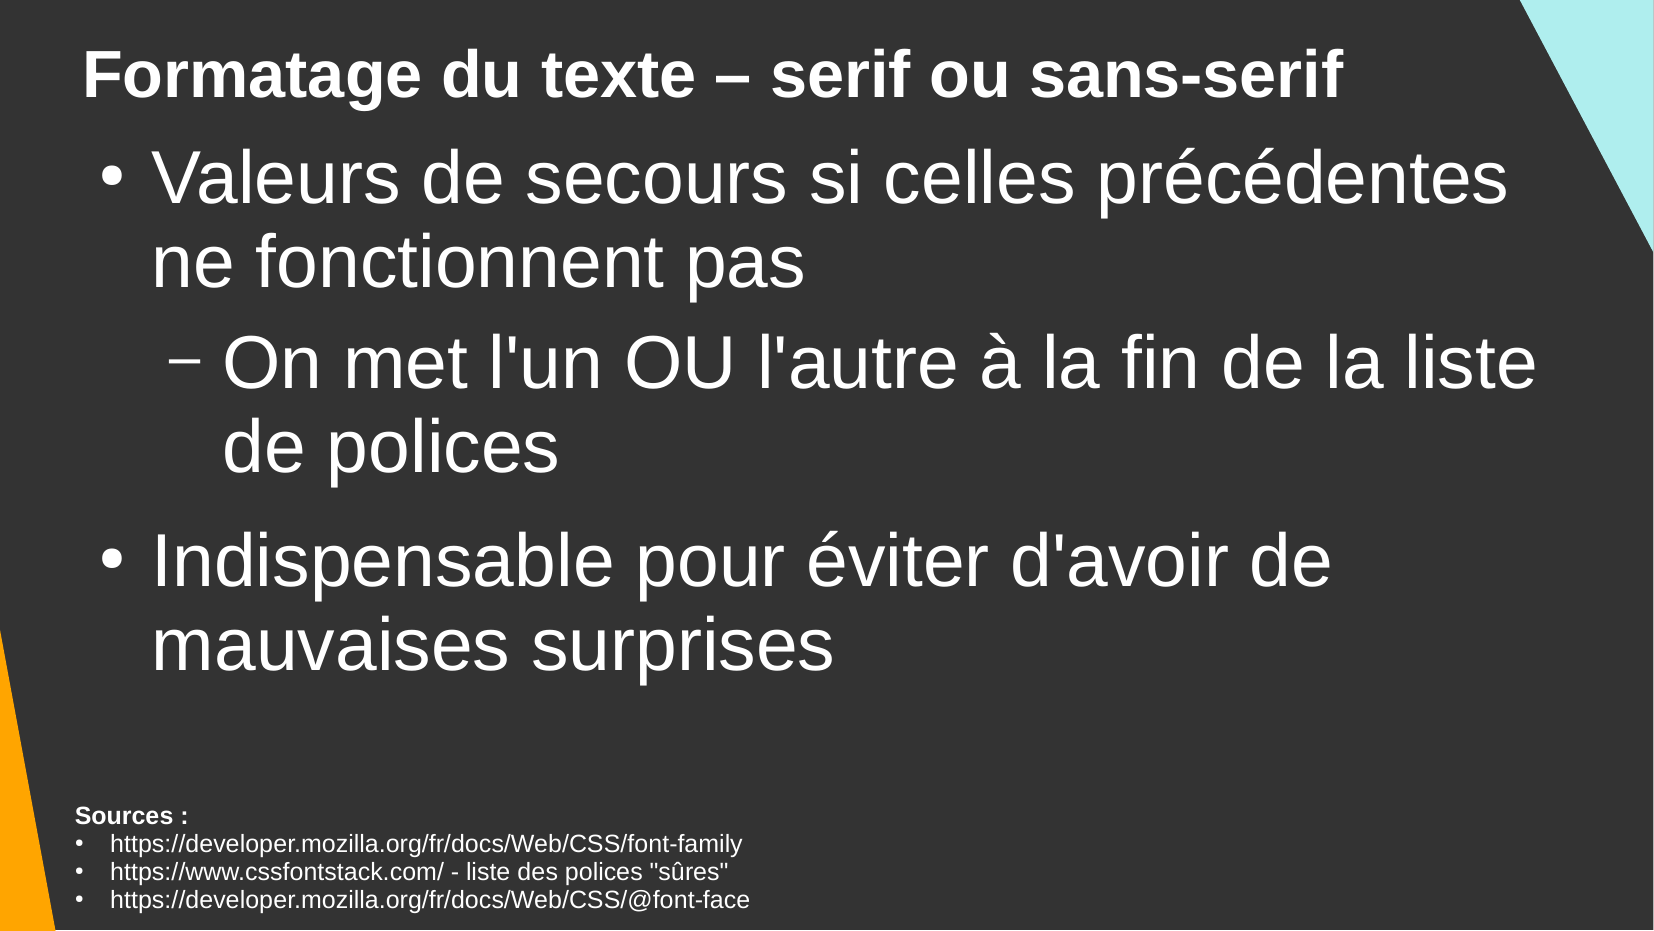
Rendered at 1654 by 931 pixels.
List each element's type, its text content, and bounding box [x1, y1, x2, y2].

title Formatage du texte – serif ou sans-serif [82, 37, 1571, 114]
list Valeurs de secours si celles précédentes ne fonctionnent pas On met l'un OU l'autre à la fin de la liste de polices Indispensable pour éviter d'avoir de mauvaises surprises [80, 135, 1605, 753]
text_box Sources : https://developer.mozilla.org/fr/docs/Web/CSS/font-family https://www.cssfontstack.com/ - liste des polices "sûres" https://developer.mozilla.org/fr/docs/Web/CSS/@font-face [60, 794, 1546, 931]
text_box [0, 629, 56, 931]
text_box [1519, 0, 1654, 254]
